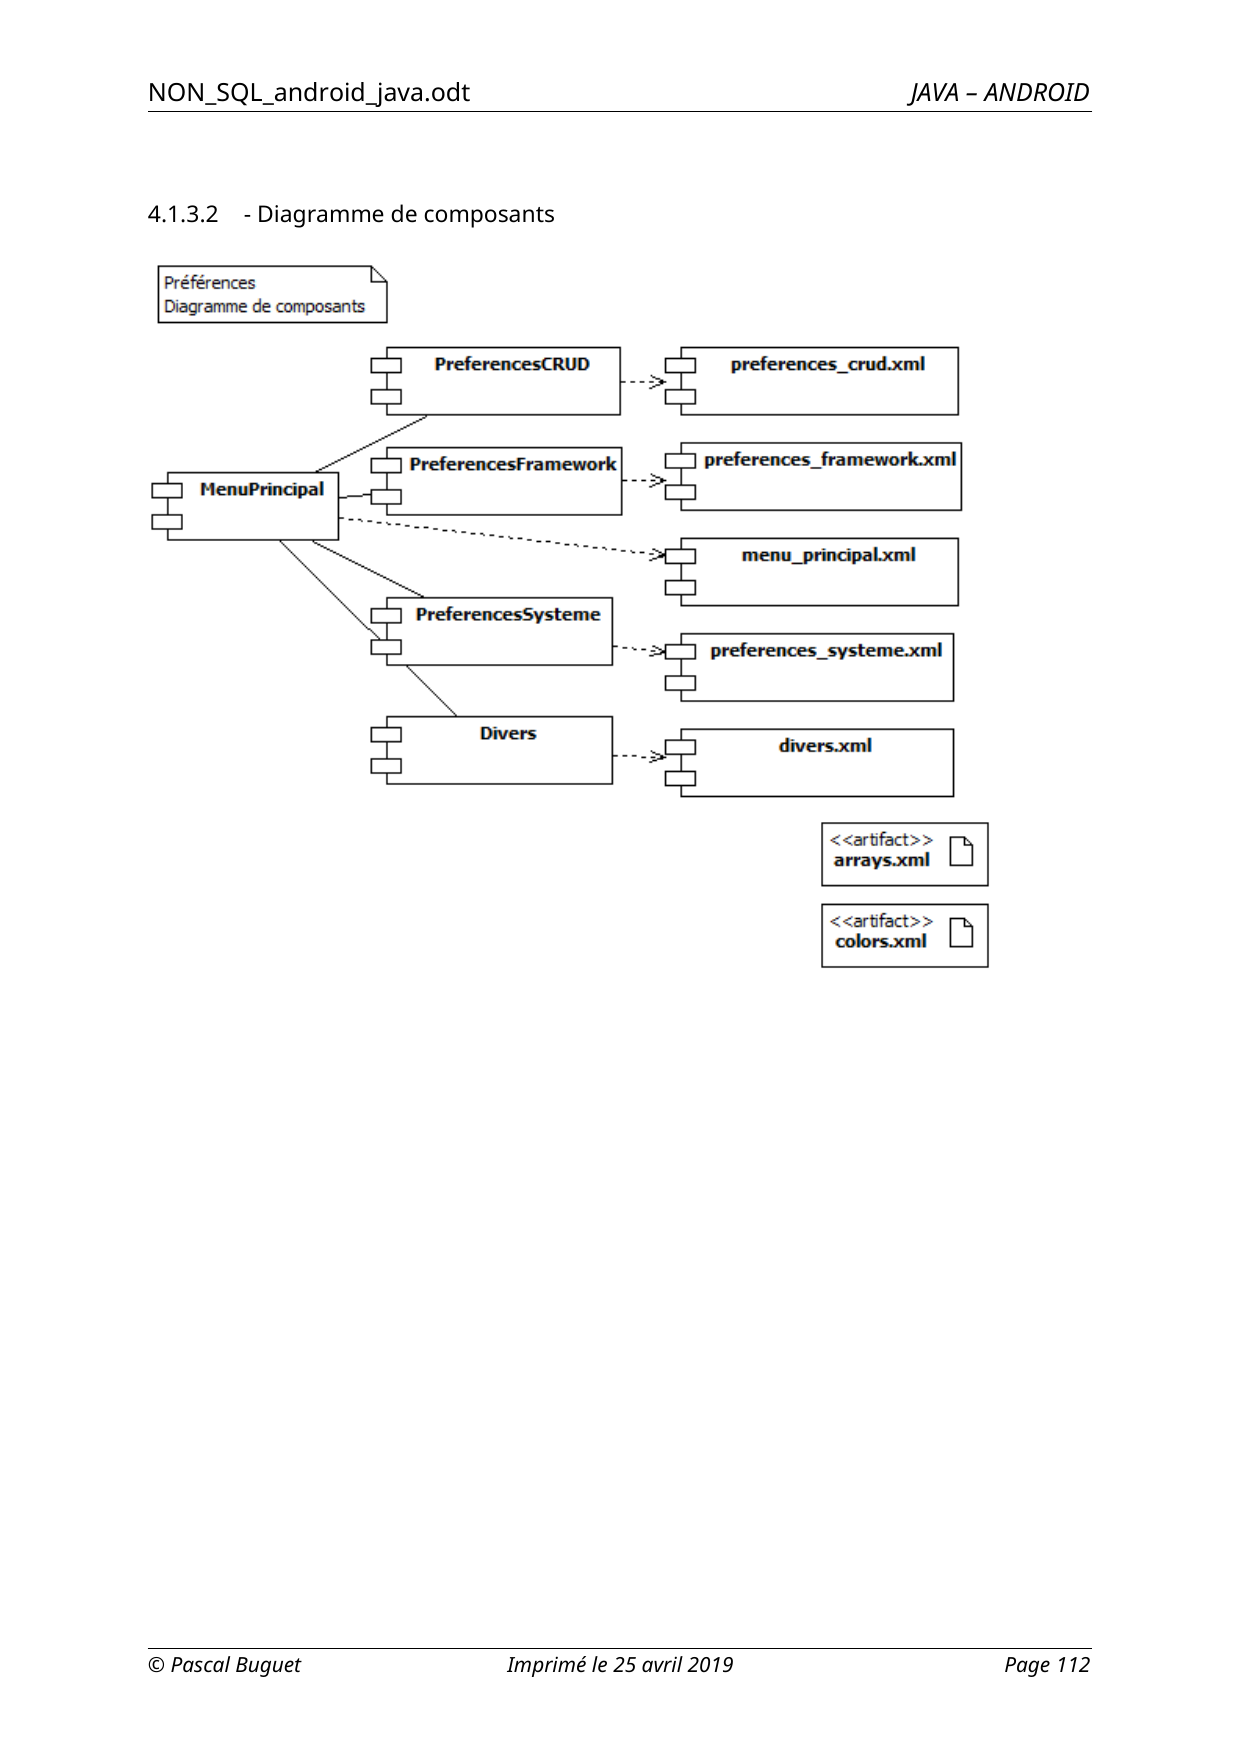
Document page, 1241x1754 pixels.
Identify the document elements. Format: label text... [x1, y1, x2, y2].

picture [147, 261, 1000, 979]
subtitle - Diagramme de composants [148, 198, 1092, 229]
